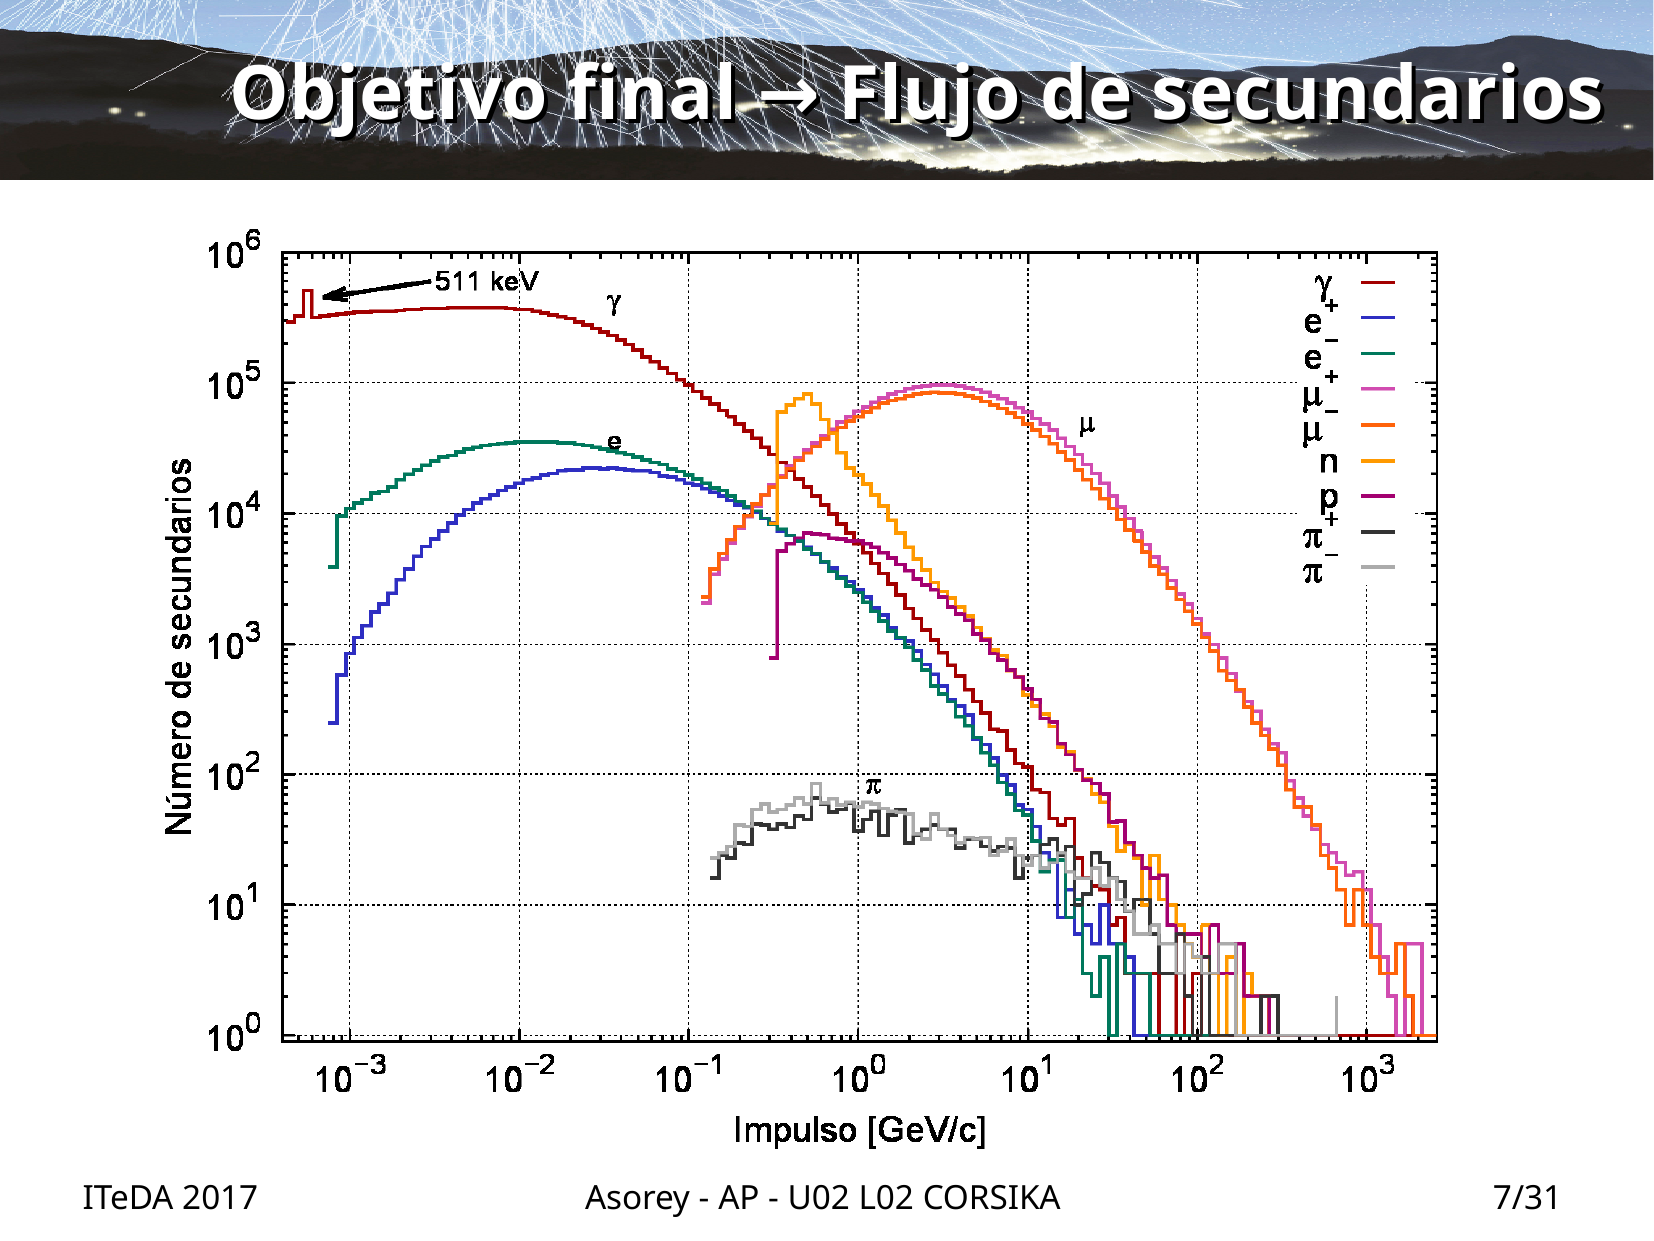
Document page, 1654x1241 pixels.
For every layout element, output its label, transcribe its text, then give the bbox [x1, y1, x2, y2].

title Objetivo final → Flujo de secundarios [45, 15, 1606, 166]
picture [150, 209, 1501, 1156]
picture [0, 0, 1654, 180]
